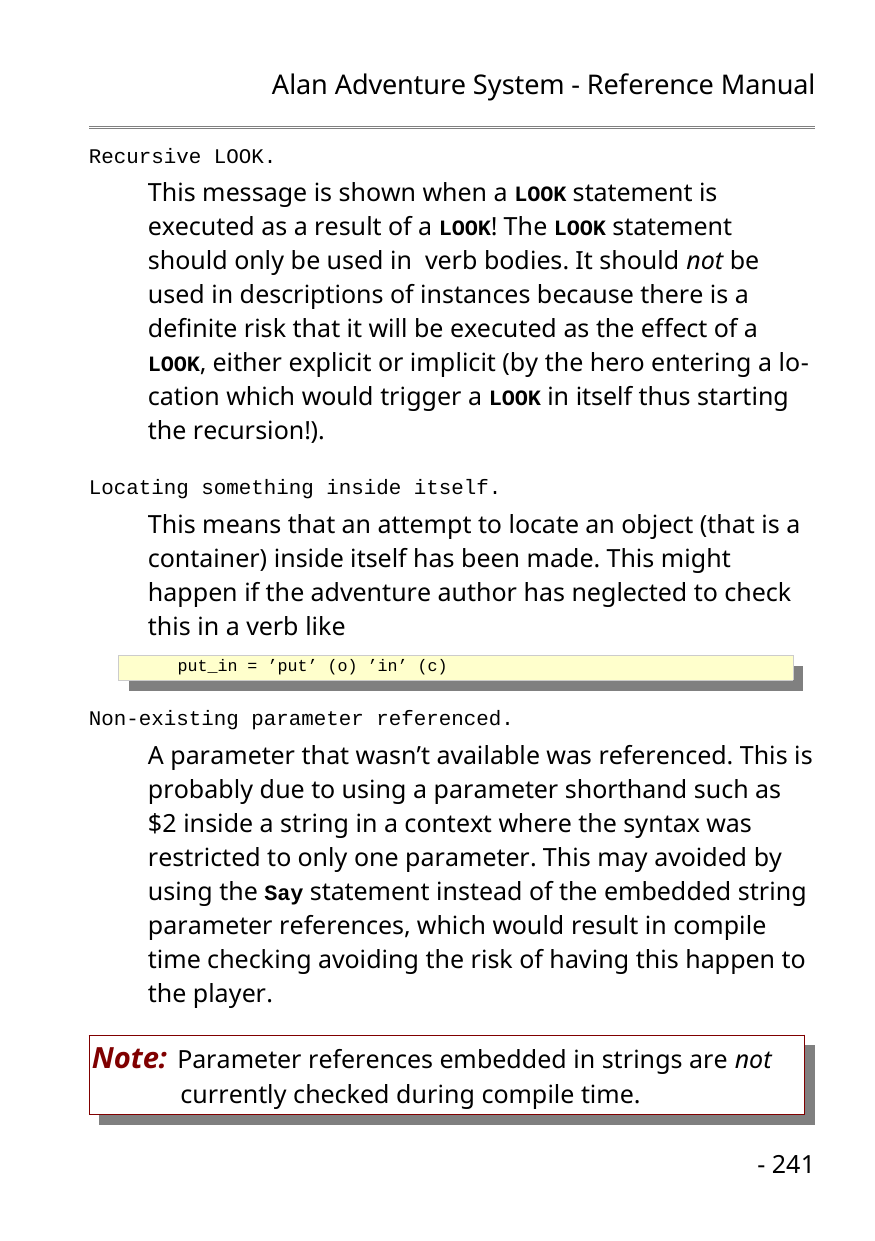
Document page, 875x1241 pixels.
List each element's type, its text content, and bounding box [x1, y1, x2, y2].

text This means that an attempt to locate an object (that is a container) in­side itself has been made. This might happen if the adventure author has neglected to check this in a verb like [148, 507, 815, 643]
text Non-existing parameter referenced. [88, 708, 815, 732]
text Locating something inside itself. [88, 477, 815, 501]
text This message is shown when a LOOK statement is executed as a result of a LOOK! The LOOK statement should only be used in verb bodies. It should not be used in descriptions of instances because there is a definite risk that it will be executed as the ef­fect of a LOOK, either explicit or implicit (by the hero entering a lo­cation which would trigger a LOOK in itself thus starting the recursion!). [148, 175, 815, 447]
text put_in = ’put’ (o) ’in’ (c) [119, 656, 793, 680]
text Recursive LOOK. [88, 146, 815, 169]
text A parameter that wasn’t available was referenced. This is probably due to using a parameter shorthand such as $2 inside a string in a context where the syntax was restricted to only one parameter. This may avoided by using the Say statement instead of the embedded string parameter references, which would result in compile time checking avoiding the risk of hav­ing this happen to the player. [148, 738, 815, 1010]
list Parameter references embedded in strings are not currently checked during compile time. [90, 1036, 804, 1114]
